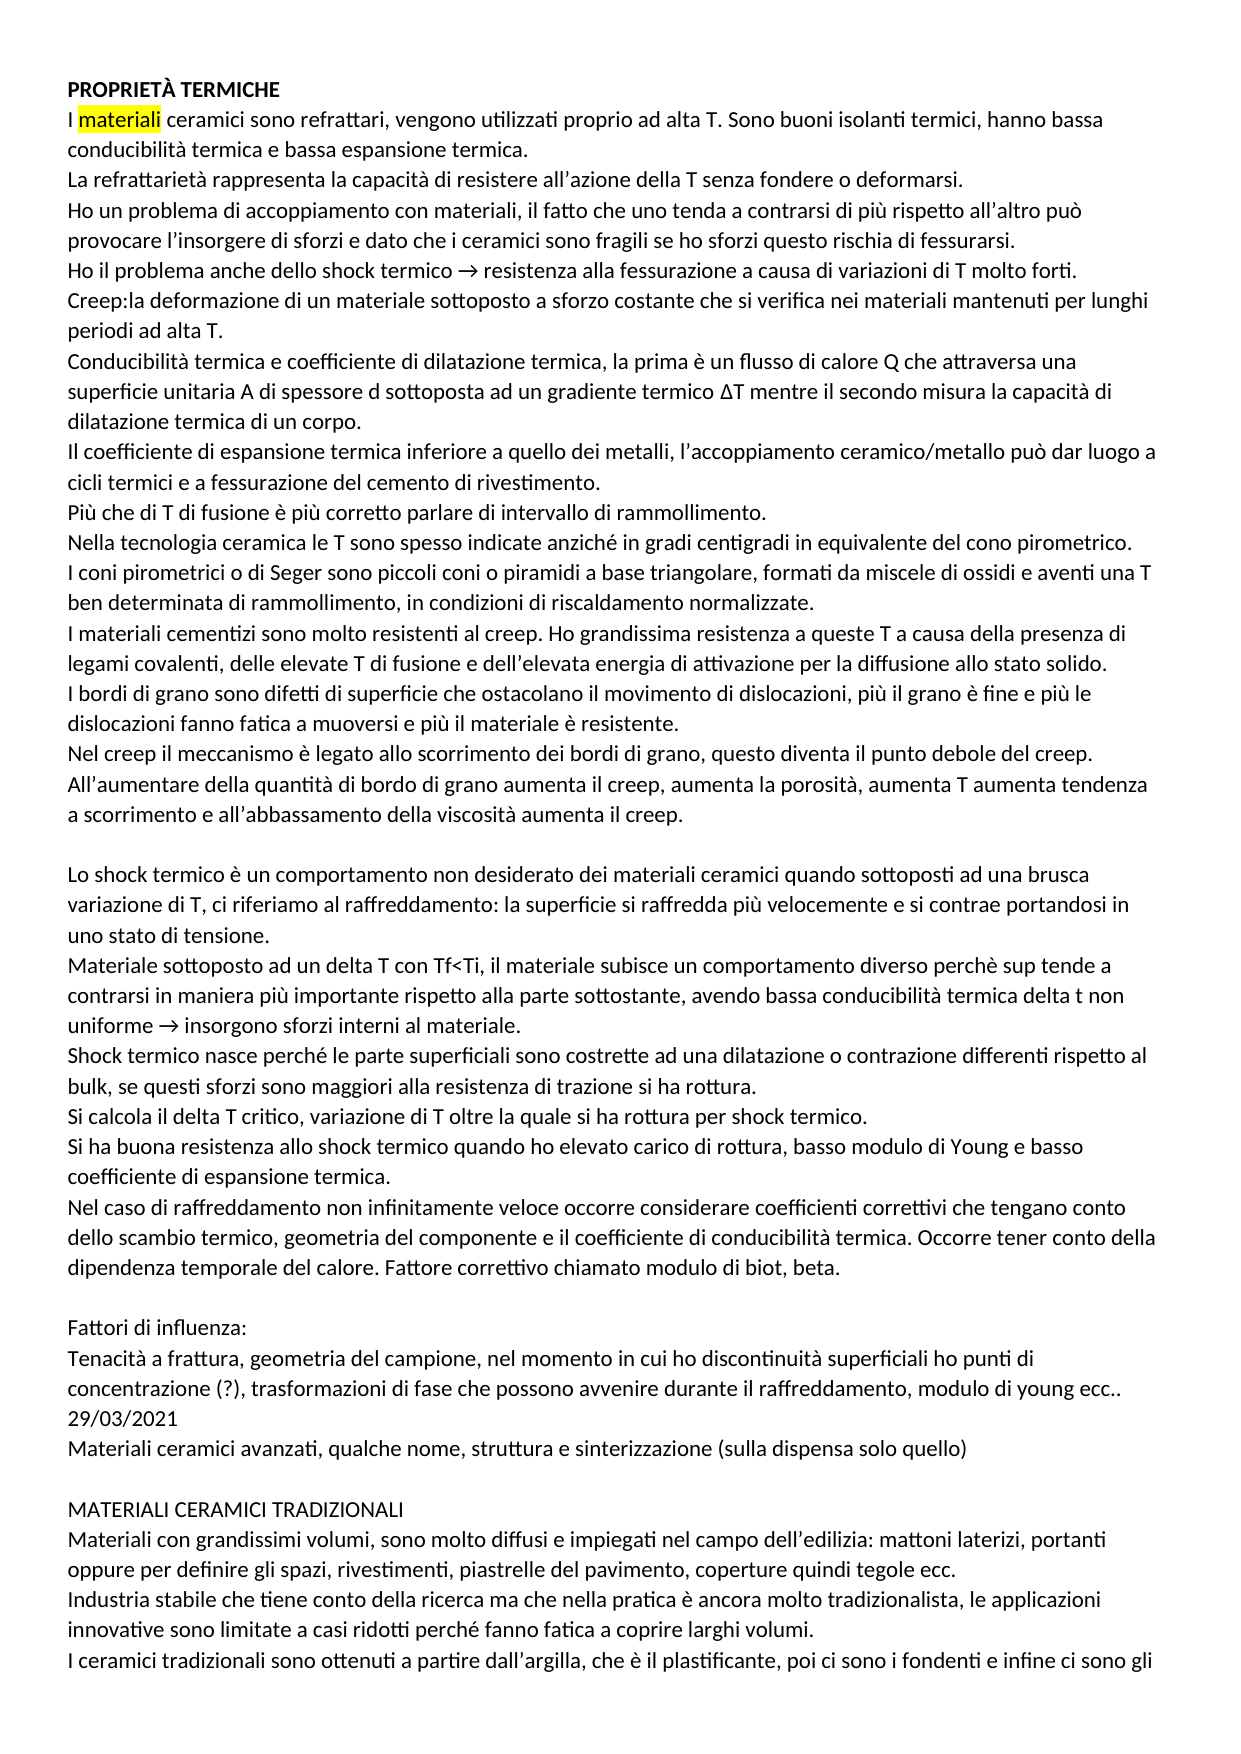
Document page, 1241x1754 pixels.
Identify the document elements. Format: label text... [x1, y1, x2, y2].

text PROPRIETÀ TERMICHE I materiali ceramici sono refrattari, vengono utilizzati proprio ad alta T. Sono buoni isolanti termici, hanno bassa conducibilità termica e bassa espansione termica. La refrattarietà rappresenta la capacità di resistere all’azione della T senza fondere o deformarsi. Ho un problema di accoppiamento con materiali, il fatto che uno tenda a contrarsi di più rispetto all’altro può provocare l’insorgere di sforzi e dato che i ceramici sono fragili se ho sforzi questo rischia di fessurarsi. Ho il problema anche dello shock termico → resistenza alla fessurazione a causa di variazioni di T molto forti. Creep:la deformazione di un materiale sottoposto a sforzo costante che si verifica nei materiali mantenuti per lunghi periodi ad alta T. Conducibilità termica e coefficiente di dilatazione termica, la prima è un flusso di calore Q che attraversa una superficie unitaria A di spessore d sottoposta ad un gradiente termico ΔT mentre il secondo misura la capacità di dilatazione termica di un corpo. Il coefficiente di espansione termica inferiore a quello dei metalli, l’accoppiamento ceramico/metallo può dar luogo a cicli termici e a fessurazione del cemento di rivestimento. Più che di T di fusione è più corretto parlare di intervallo di rammollimento. Nella tecnologia ceramica le T sono spesso indicate anziché in gradi centigradi in equivalente del cono pirometrico. I coni pirometrici o di Seger sono piccoli coni o piramidi a base triangolare, formati da miscele di ossidi e aventi una T ben determinata di rammollimento, in condizioni di riscaldamento normalizzate. I materiali cementizi sono molto resistenti al creep. Ho grandissima resistenza a queste T a causa della presenza di legami covalenti, delle elevate T di fusione e dell’elevata energia di attivazione per la diffusione allo stato solido. I bordi di grano sono difetti di superficie che ostacolano il movimento di dislocazioni, più il grano è fine e più le dislocazioni fanno fatica a muoversi e più il materiale è resistente. Nel creep il meccanismo è legato allo scorrimento dei bordi di grano, questo diventa il punto debole del creep. All’aumentare della quantità di bordo di grano aumenta il creep, aumenta la porosità, aumenta T aumenta tendenza a scorrimento e all’abbassamento della viscosità aumenta il creep. Lo shock termico è un comportamento non desiderato dei materiali ceramici quando sottoposti ad una brusca variazione di T, ci riferiamo al raffreddamento: la superficie si raffredda più velocemente e si contrae portandosi in uno stato di tensione. Materiale sottoposto ad un delta T con Tf<Ti, il materiale subisce un comportamento diverso perchè sup tende a contrarsi in maniera più importante rispetto alla parte sottostante, avendo bassa conducibilità termica delta t non uniforme → insorgono sforzi interni al materiale. Shock termico nasce perché le parte superficiali sono costrette ad una dilatazione o contrazione differenti rispetto al bulk, se questi sforzi sono maggiori alla resistenza di trazione si ha rottura. Si calcola il delta T critico, variazione di T oltre la quale si ha rottura per shock termico. Si ha buona resistenza allo shock termico quando ho elevato carico di rottura, basso modulo di Young e basso coefficiente di espansione termica. Nel caso di raffreddamento non infinitamente veloce occorre considerare coefficienti correttivi che tengano conto dello scambio termico, geometria del componente e il coefficiente di conducibilità termica. Occorre tener conto della dipendenza temporale del calore. Fattore correttivo chiamato modulo di biot, beta. Fattori di influenza: Tenacità a frattura, geometria del campione, nel momento in cui ho discontinuità superficiali ho punti di concentrazione (?), trasformazioni di fase che possono avvenire durante il raffreddamento, modulo di young ecc.. 29/03/2021 Materiali ceramici avanzati, qualche nome, struttura e sinterizzazione (sulla dispensa solo quello) MATERIALI CERAMICI TRADIZIONALI Materiali con grandissimi volumi, sono molto diffusi e impiegati nel campo dell’edilizia: mattoni laterizi, portanti oppure per definire gli spazi, rivestimenti, piastrelle del pavimento, coperture quindi tegole ecc. Industria stabile che tiene conto della ricerca ma che nella pratica è ancora molto tradizionalista, le applicazioni innovative sono limitate a casi ridotti perché fanno fatica a coprire larghi volumi. I ceramici tradizionali sono ottenuti a partire dall’argilla, che è il plastificante, poi ci sono i fondenti e infine ci sono gli [67, 75, 1165, 1674]
